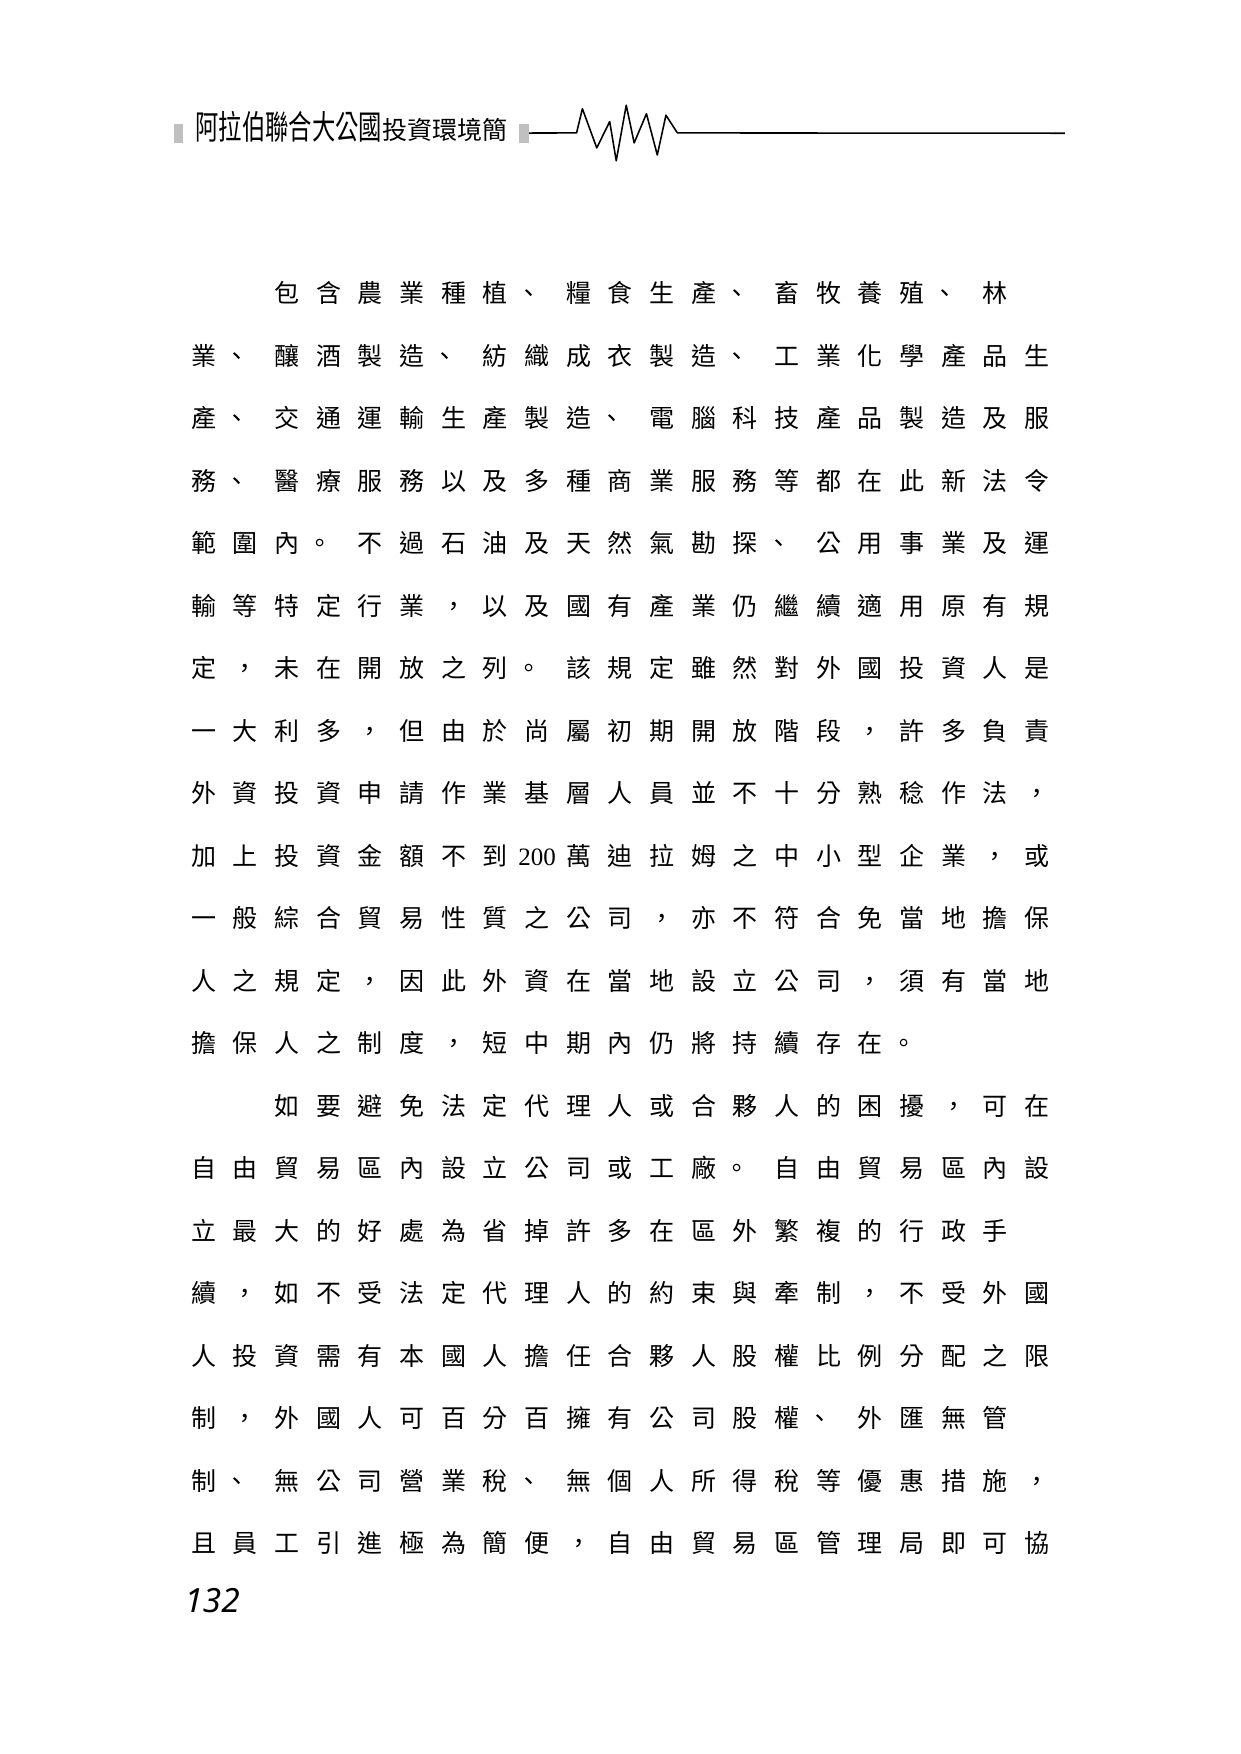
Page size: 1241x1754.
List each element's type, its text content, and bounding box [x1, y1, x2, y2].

text 如要避免法定代理人或合夥人的困擾，可在自由貿易區內設立公司或工廠。自由貿易區內設立最大的好處為省掉許多在區外繁複的行政手續，如不受法定代理人的約束與牽制，不受外國人投資需有本國人擔任合夥人股權比例分配之限制，外國人可百分百擁有公司股權、外匯無管制、無公司營業稅、無個人所得稅等優惠措施，且員工引進極為簡便，自由貿易區管理局即可協 [183, 1063, 1058, 1563]
text 包含農業種植、糧食生產、畜牧養殖、林業、釀酒製造、紡織成衣製造、工業化學產品生產、交通運輸生產製造、電腦科技產品製造及服務、醫療服務以及多種商業服務等都在此新法令範圍內。不過石油及天然氣勘探、公用事業及運輸等特定行業，以及國有產業仍繼續適用原有規定，未在開放之列。該規定雖然對外國投資人是一大利多，但由於尚屬初期開放階段，許多負責外資投資申請作業基層人員並不十分熟稔作法，加上投資金額不到200萬迪拉姆之中小型企業，或一般綜合貿易性質之公司，亦不符合免當地擔保人之規定，因此外資在當地設立公司，須有當地擔保人之制度，短中期內仍將持續存在。 [183, 250, 1058, 1063]
